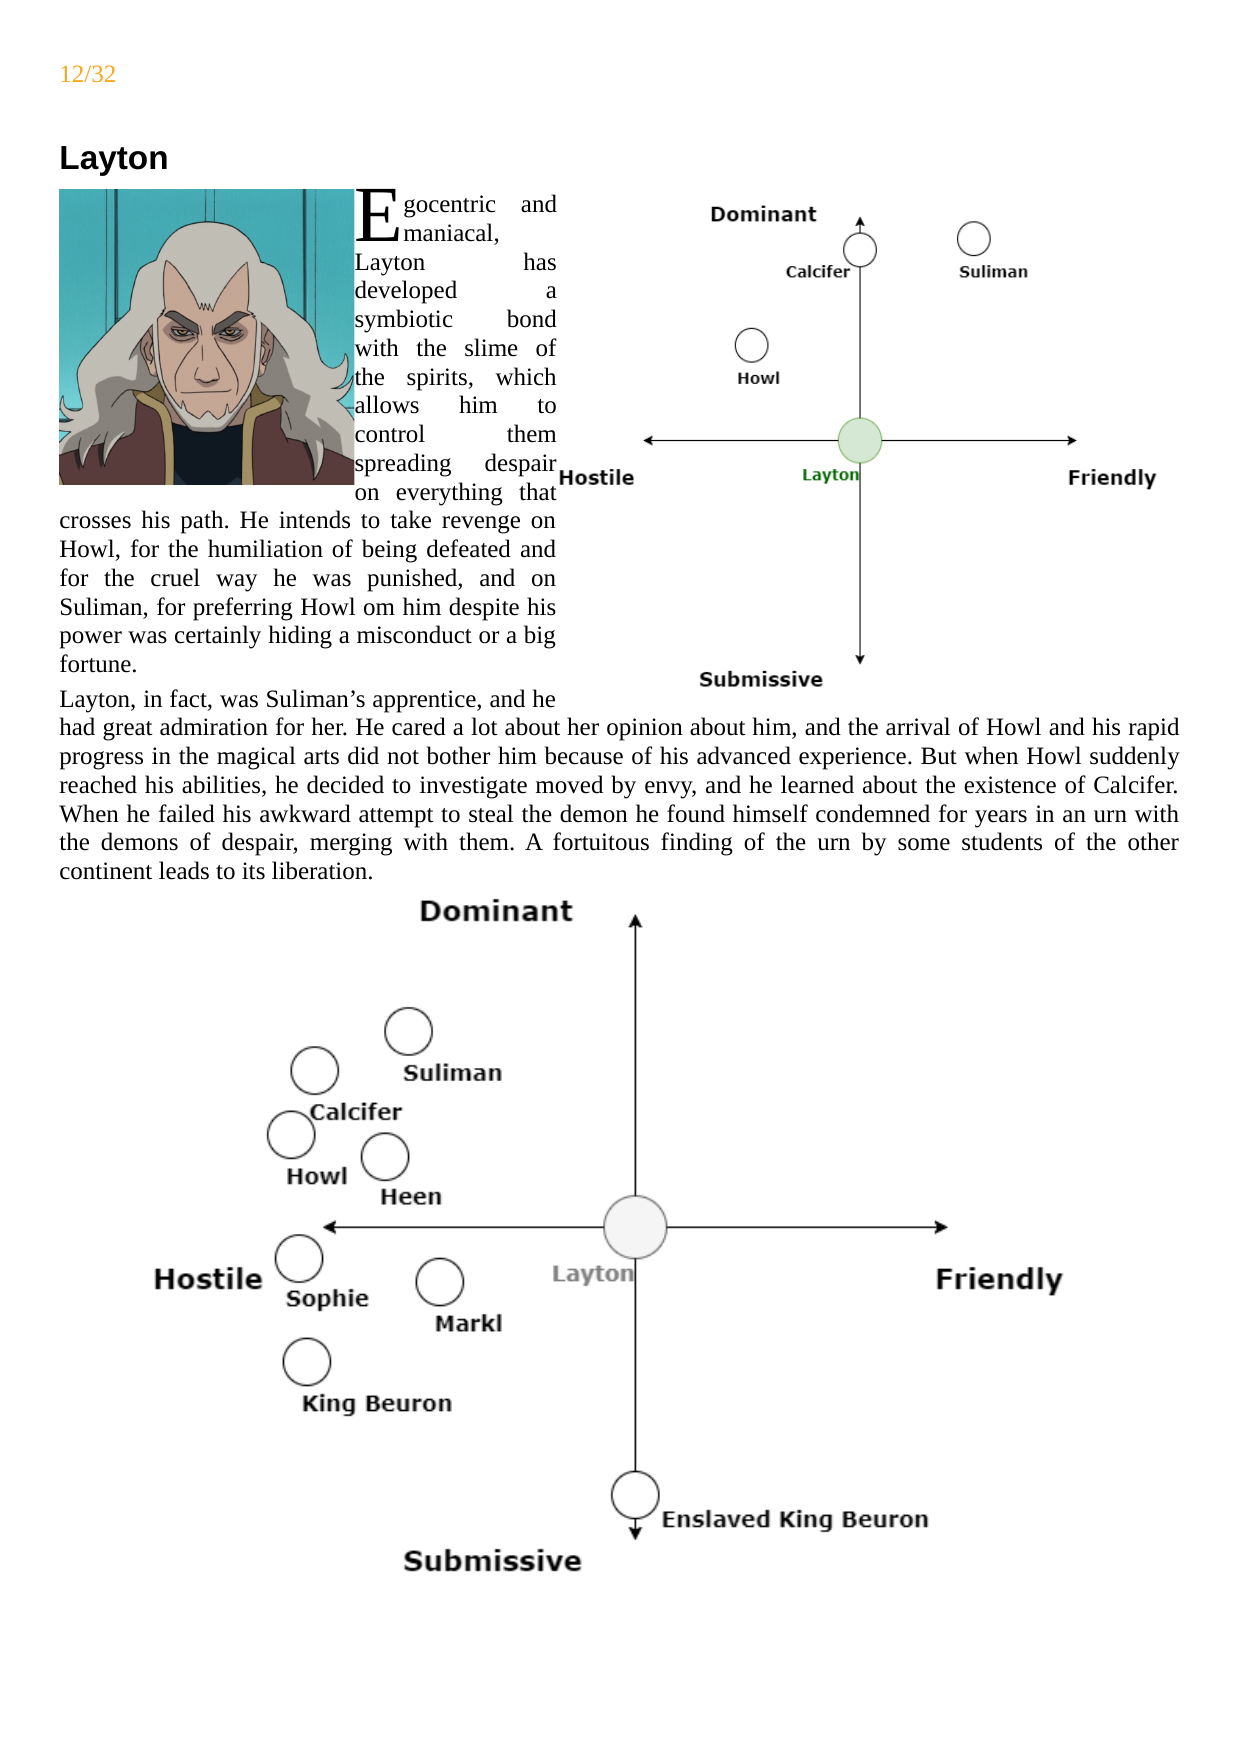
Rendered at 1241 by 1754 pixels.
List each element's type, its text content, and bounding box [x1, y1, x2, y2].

subtitle Layton [59, 138, 1181, 177]
picture [59, 189, 355, 485]
text Egocentric and maniacal, Layton has developed a symbiotic bond with the slime of the spirits, which allows him to control them spreading despair on everything that crosses his path. He intends to take revenge on Howl, for the humiliation of being defeated and for the cruel way he was punished, and on Suliman, for preferring Howl om him despite his power was certainly hiding a misconduct or a big fortune. [59, 189, 1181, 678]
picture [556, 199, 1175, 690]
text Layton, in fact, was Suliman’s apprentice, and he had great admiration for her. He cared a lot about her opinion about him, and the arrival of Howl and his rapid progress in the magical arts did not bother him because of his advanced experience. But when Howl suddenly reached his abilities, he decided to investigate moved by envy, and he learned about the existence of Calcifer. When he failed his awkward attempt to steal the demon he found himself condemned for years in an urn with the demons of despair, merging with them. A fortuitous finding of the urn by some students of the other continent leads to its liberation. [59, 684, 1181, 885]
picture [150, 891, 1090, 1576]
